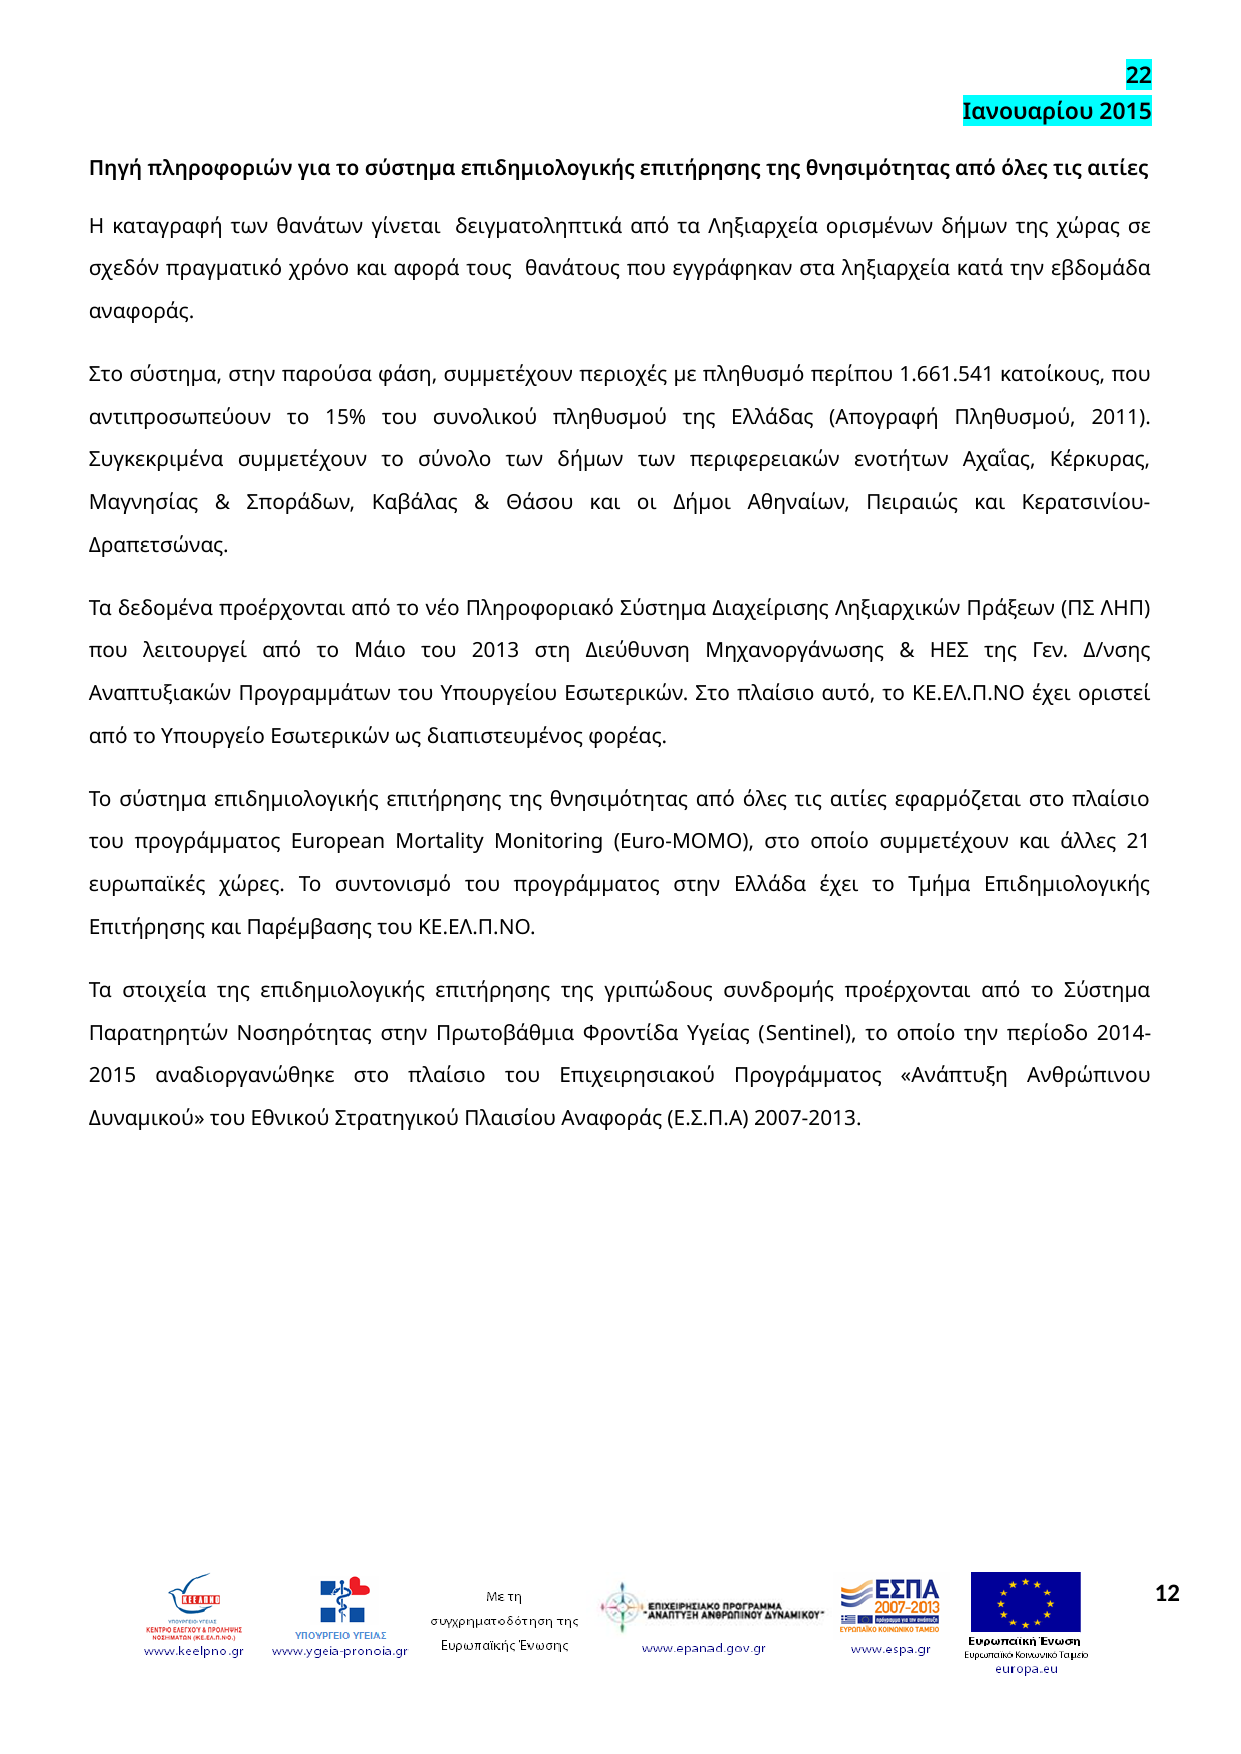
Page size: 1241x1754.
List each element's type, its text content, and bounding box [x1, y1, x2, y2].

text Τα δεδομένα προέρχονται από το νέο Πληροφοριακό Σύστημα Διαχείρισης Ληξιαρχικών Πράξεων (ΠΣ ΛΗΠ) που λειτουργεί από το Μάιο του 2013 στη Διεύθυνση Μηχανοργάνωσης & ΗΕΣ της Γεν. Δ/νσης Αναπτυξιακών Προγραμμάτων του Υπουργείου Εσωτερικών. Στο πλαίσιο αυτό, το ΚΕ.ΕΛ.Π.ΝΟ έχει οριστεί από το Υπουργείο Εσωτερικών ως διαπιστευμένος φορέας. [88, 593, 1152, 749]
text Η καταγραφή των θανάτων γίνεται δειγματοληπτικά από τα Ληξιαρχεία ορισμένων δήμων της χώρας σε σχεδόν πραγματικό χρόνο και αφορά τους θανάτους που εγγράφηκαν στα ληξιαρχεία κατά την εβδομάδα αναφοράς. [88, 211, 1152, 324]
text Το σύστημα επιδημιολογικής επιτήρησης της θνησιμότητας από όλες τις αιτίες εφαρμόζεται στο πλαίσιο του προγράμματος European Mortality Monitoring (Euro-MOMO), στο οποίο συμμετέχουν και άλλες 21 ευρωπαϊκές χώρες. Το συντονισμό του προγράμματος στην Ελλάδα έχει το Τμήμα Επιδημιολογικής Επιτήρησης και Παρέμβασης του ΚΕ.ΕΛ.Π.ΝΟ. [88, 784, 1152, 940]
text Στο σύστημα, στην παρούσα φάση, συμμετέχουν περιοχές με πληθυσμό περίπου 1.661.541 κατοίκους, που αντιπροσωπεύουν το 15% του συνολικού πληθυσμού της Ελλάδας (Απογραφή Πληθυσμού, 2011). Συγκεκριμένα συμμετέχουν το σύνολο των δήμων των περιφερειακών ενοτήτων Αχαΐας, Κέρκυρας, Μαγνησίας & Σποράδων, Καβάλας & Θάσου και οι Δήμοι Αθηναίων, Πειραιώς και Κερατσινίου-Δραπετσώνας. [88, 359, 1152, 558]
picture [137, 1564, 1103, 1681]
subtitle Πηγή πληροφοριών για το σύστημα επιδημιολογικής επιτήρησης της θνησιμότητας από όλες τις αιτίες [88, 153, 1152, 182]
text Τα στοιχεία της επιδημιολογικής επιτήρησης της γριπώδους συνδρομής προέρχονται από το Σύστημα Παρατηρητών Νοσηρότητας στην Πρωτοβάθμια Φροντίδα Υγείας (Sentinel), το οποίο την περίοδο 2014-2015 αναδιοργανώθηκε στο πλαίσιο του Επιχειρησιακού Προγράμματος «Ανάπτυξη Ανθρώπινου Δυναμικού» του Εθνικού Στρατηγικού Πλαισίου Αναφοράς (Ε.Σ.Π.Α) 2007-2013. [88, 975, 1152, 1131]
